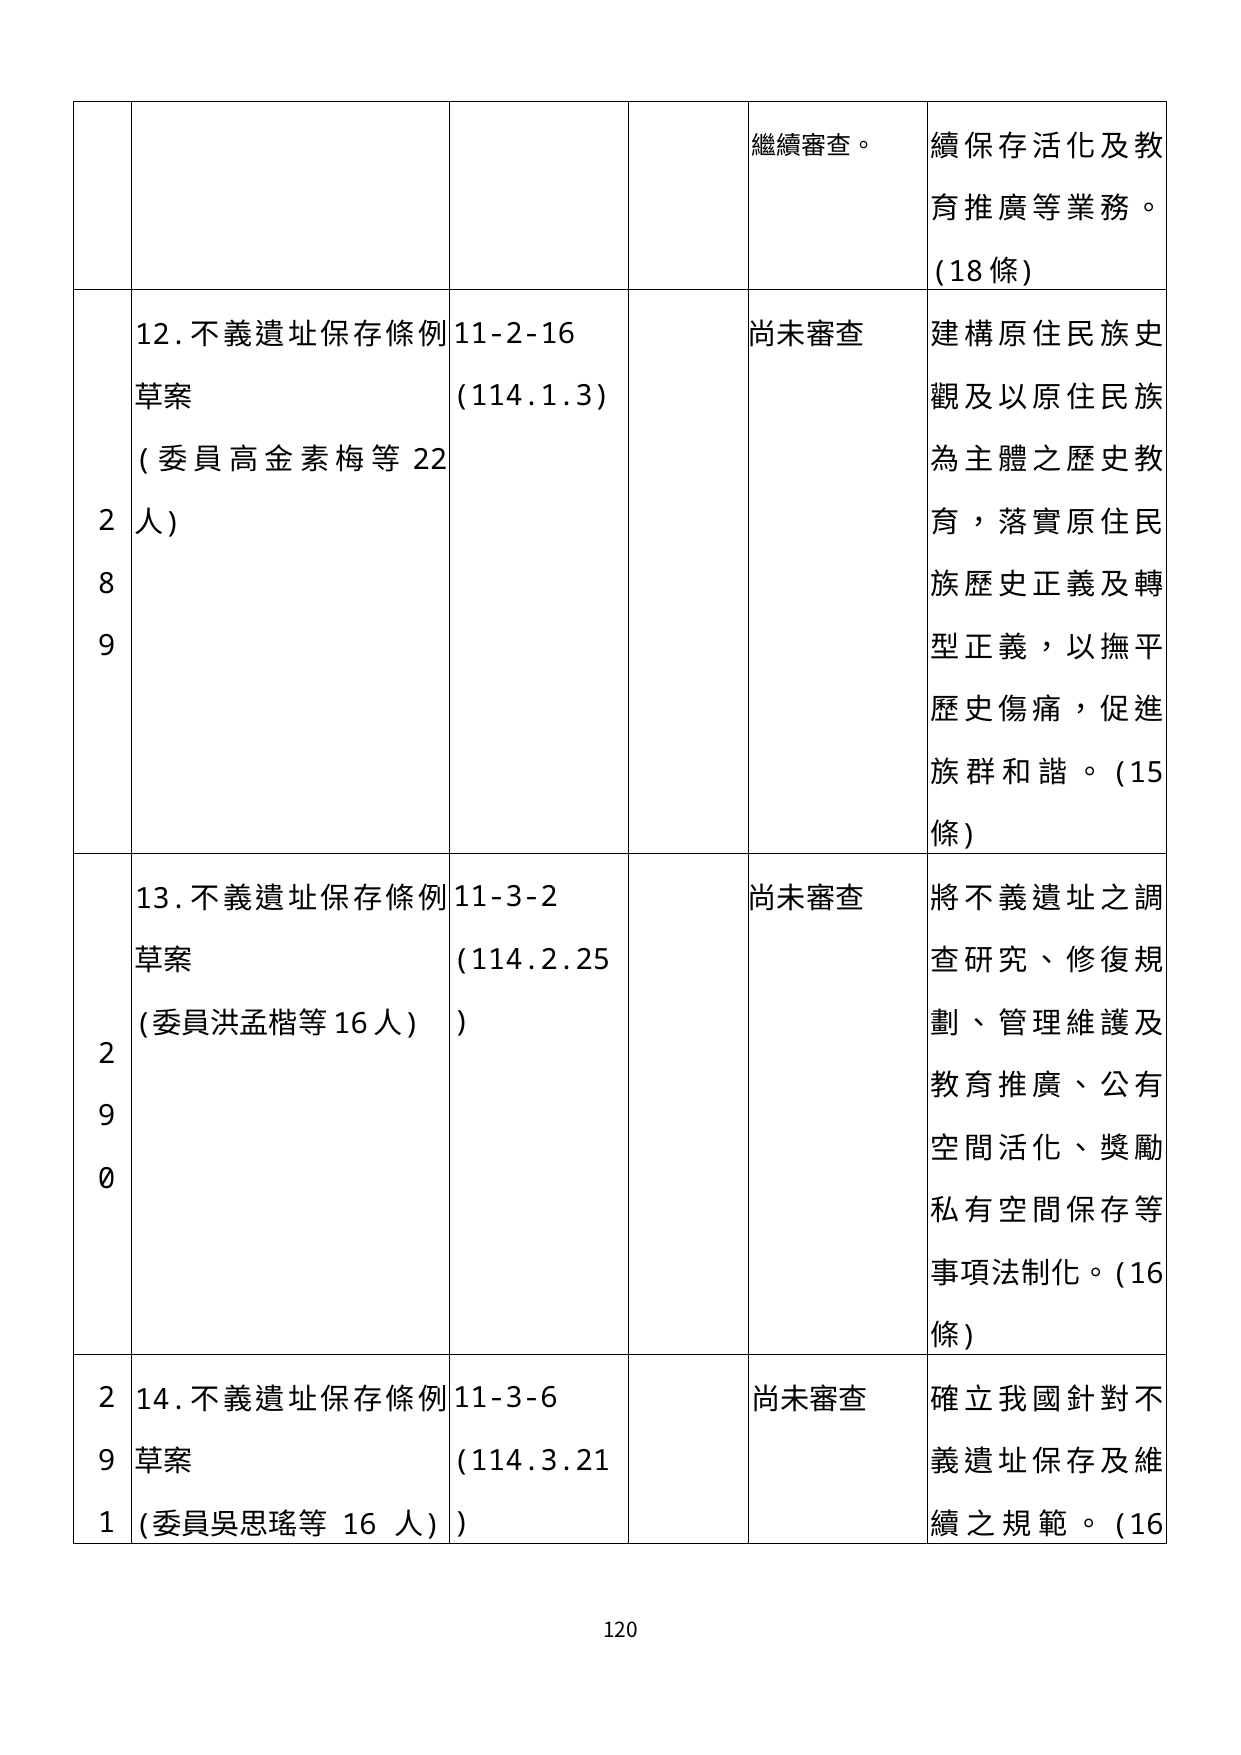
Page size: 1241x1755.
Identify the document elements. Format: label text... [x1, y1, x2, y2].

table_cell 12.不義遺址保存條例草案 (委員高金素梅等22人) [132, 290, 449, 853]
table_cell 尚未審查 [749, 1355, 927, 1542]
table_cell 11-2-16 (114.1.3) [450, 290, 628, 853]
table_cell 尚未審查 [749, 290, 927, 853]
table_cell [74, 290, 131, 853]
table_cell [629, 102, 748, 289]
table_cell 尚未審查 [749, 854, 927, 1354]
table_cell [132, 102, 449, 289]
table_cell 11-3-6 (114.3.21) [450, 1355, 628, 1542]
table_cell [629, 854, 748, 1354]
table_cell 14.不義遺址保存條例草案 (委員吳思瑤等 16 人) [132, 1355, 449, 1542]
table_cell [450, 102, 628, 289]
table_cell 確立我國針對不義遺址保存及維續之規範。(16 [928, 1355, 1166, 1542]
table_cell [74, 854, 131, 1354]
table_cell 13.不義遺址保存條例草案 (委員洪孟楷等16人) [132, 854, 449, 1354]
table_cell [629, 1355, 748, 1542]
table_cell [74, 1355, 131, 1542]
table_cell 11-3-2 (114.2.25) [450, 854, 628, 1354]
table_cell [629, 290, 748, 853]
table_cell 建構原住民族史觀及以原住民族為主體之歷史教育，落實原住民族歷史正義及轉型正義，以撫平歷史傷痛，促進族群和諧。(15條) [928, 290, 1166, 853]
table_cell [74, 102, 131, 289]
table_cell 繼續審查。 [749, 102, 927, 289]
table_cell 續保存活化及教育推廣等業務。(18條) [928, 102, 1166, 289]
table_cell 將不義遺址之調查研究、修復規劃、管理維護及教育推廣、公有空間活化、獎勵私有空間保存等事項法制化。(16條) [928, 854, 1166, 1354]
